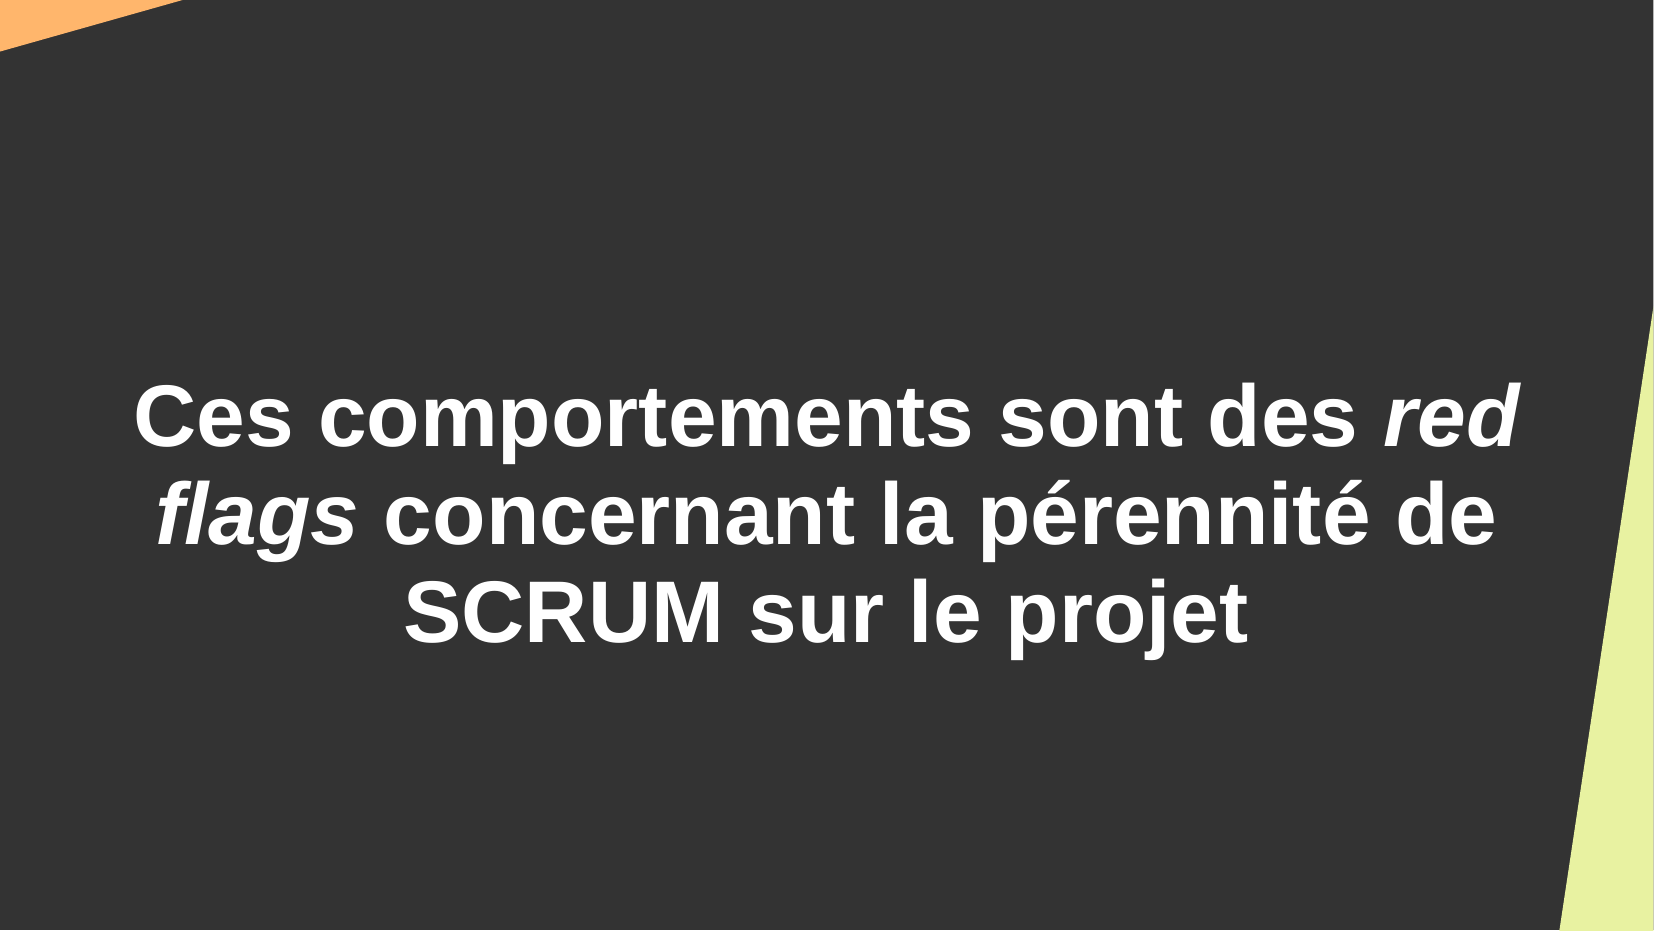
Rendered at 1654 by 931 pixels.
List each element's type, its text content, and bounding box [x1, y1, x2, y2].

title Ces comportements sont des red flags concernant la pérennité de SCRUM sur le projet [31, 367, 1622, 661]
text_box [0, 0, 183, 52]
text_box [1559, 302, 1654, 931]
